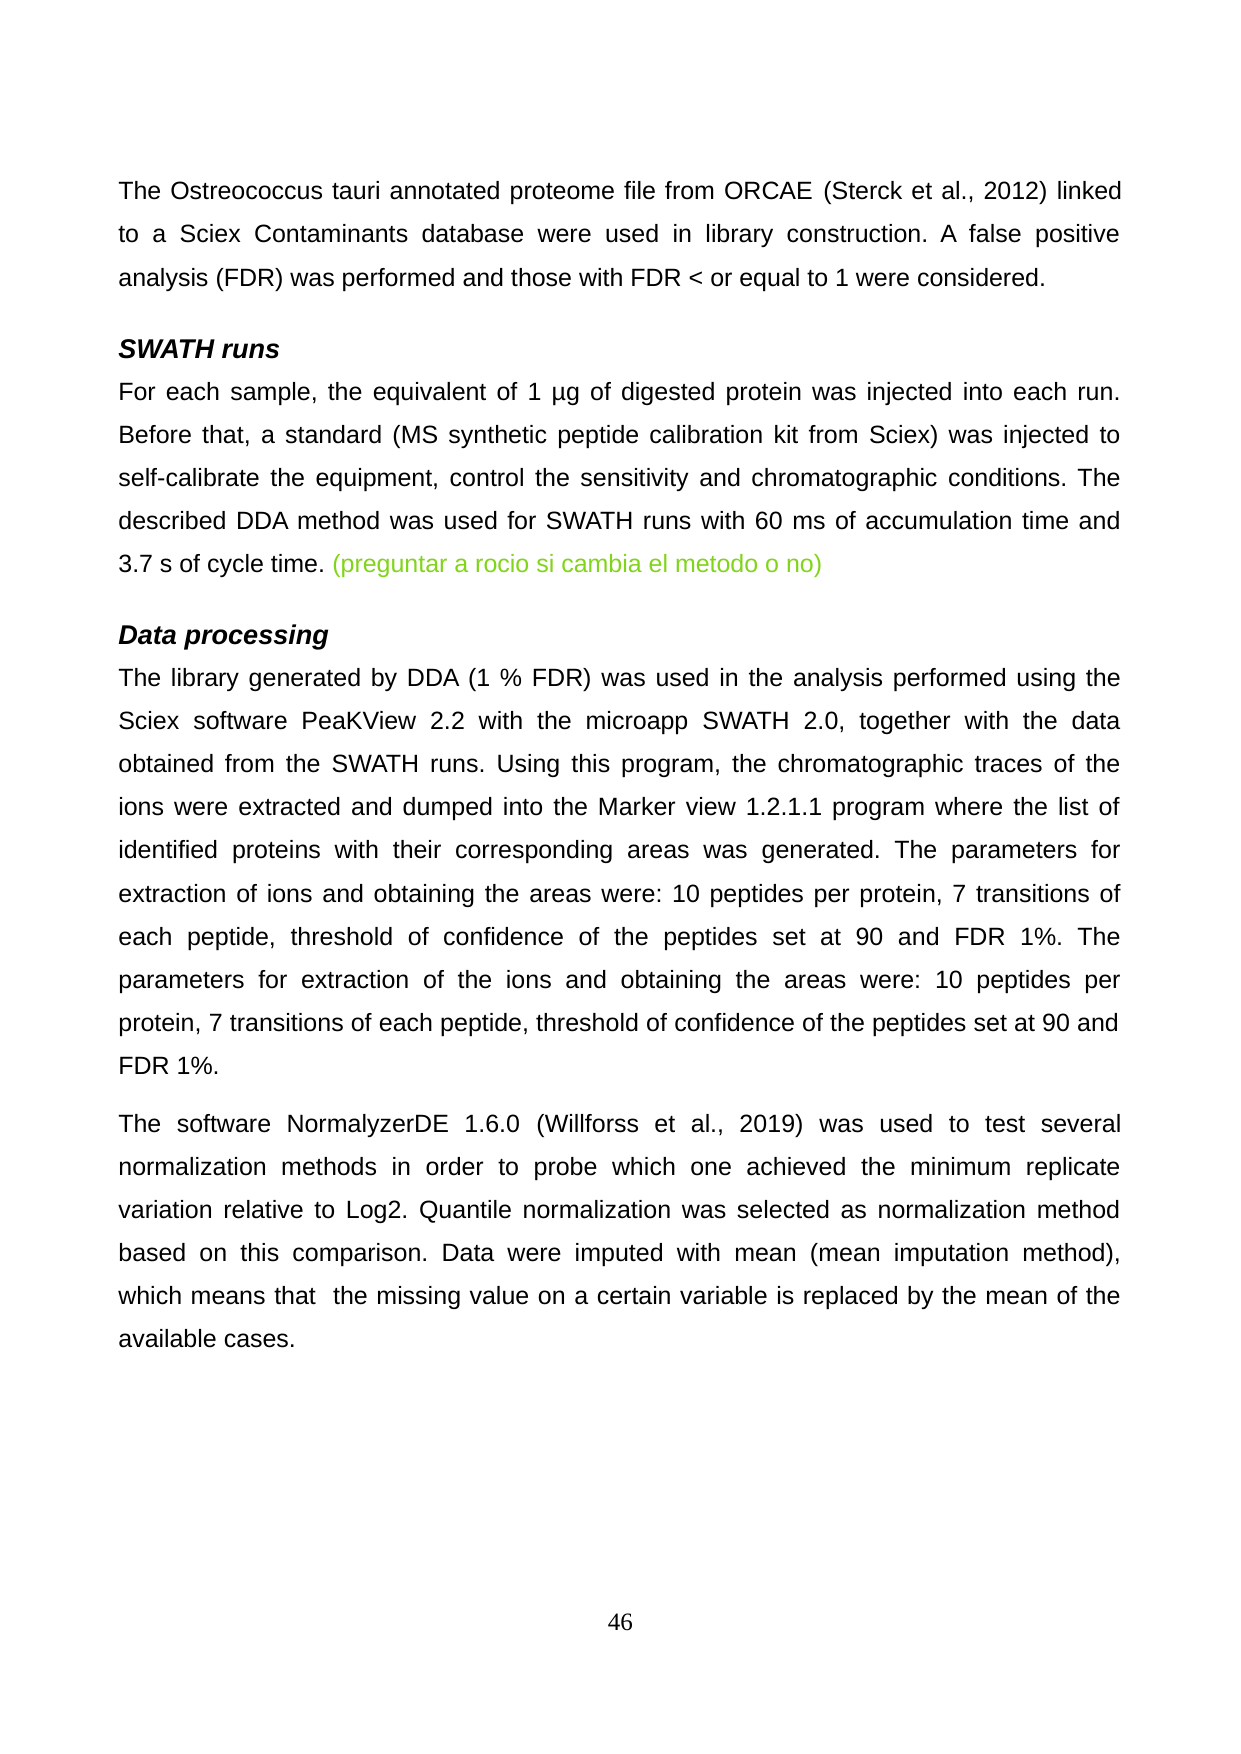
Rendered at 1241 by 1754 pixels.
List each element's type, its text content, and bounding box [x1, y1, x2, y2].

text The library generated by DDA (1 % FDR) was used in the analysis performed using the Sciex software PeaKView 2.2 with the microapp SWATH 2.0, together with the data obtained from the SWATH runs. Using this program, the chromatographic traces of the ions were extracted and dumped into the Marker view 1.2.1.1 program where the list of identified proteins with their corresponding areas was generated. The parameters for extraction of ions and obtaining the areas were: 10 peptides per protein, 7 transitions of each peptide, threshold of confidence of the peptides set at 90 and FDR 1%. The parameters for extraction of the ions and obtaining the areas were: 10 peptides per protein, 7 transitions of each peptide, threshold of confidence of the peptides set at 90 and FDR 1%. [118, 663, 1122, 1080]
subtitle SWATH runs [118, 333, 1122, 364]
subtitle Data processing [118, 619, 1122, 651]
text The Ostreococcus tauri annotated proteome file from ORCAE (Sterck et al., 2012)⁠ linked to a Sciex Contaminants database were used in library construction. A false positive analysis (FDR) was performed and those with FDR < or equal to 1 were considered. [118, 176, 1122, 291]
text The software NormalyzerDE 1.6.0 (Willforss et al., 2019)⁠ was used to test several normalization methods in order to probe which one achieved the minimum replicate variation relative to Log2. Quantile normalization was selected as normalization method based on this comparison. Data were imputed with mean (mean imputation method), which means that the missing value on a certain variable is replaced by the mean of the available cases. [118, 1109, 1122, 1353]
text For each sample, the equivalent of 1 µg of digested protein was injected into each run. Before that, a standard (MS synthetic peptide calibration kit from Sciex) was injected to self-calibrate the equipment, control the sensitivity and chromatographic conditions. The described DDA method was used for SWATH runs with 60 ms of accumulation time and 3.7 s of cycle time. (preguntar a rocio si cambia el metodo o no) [118, 377, 1122, 578]
